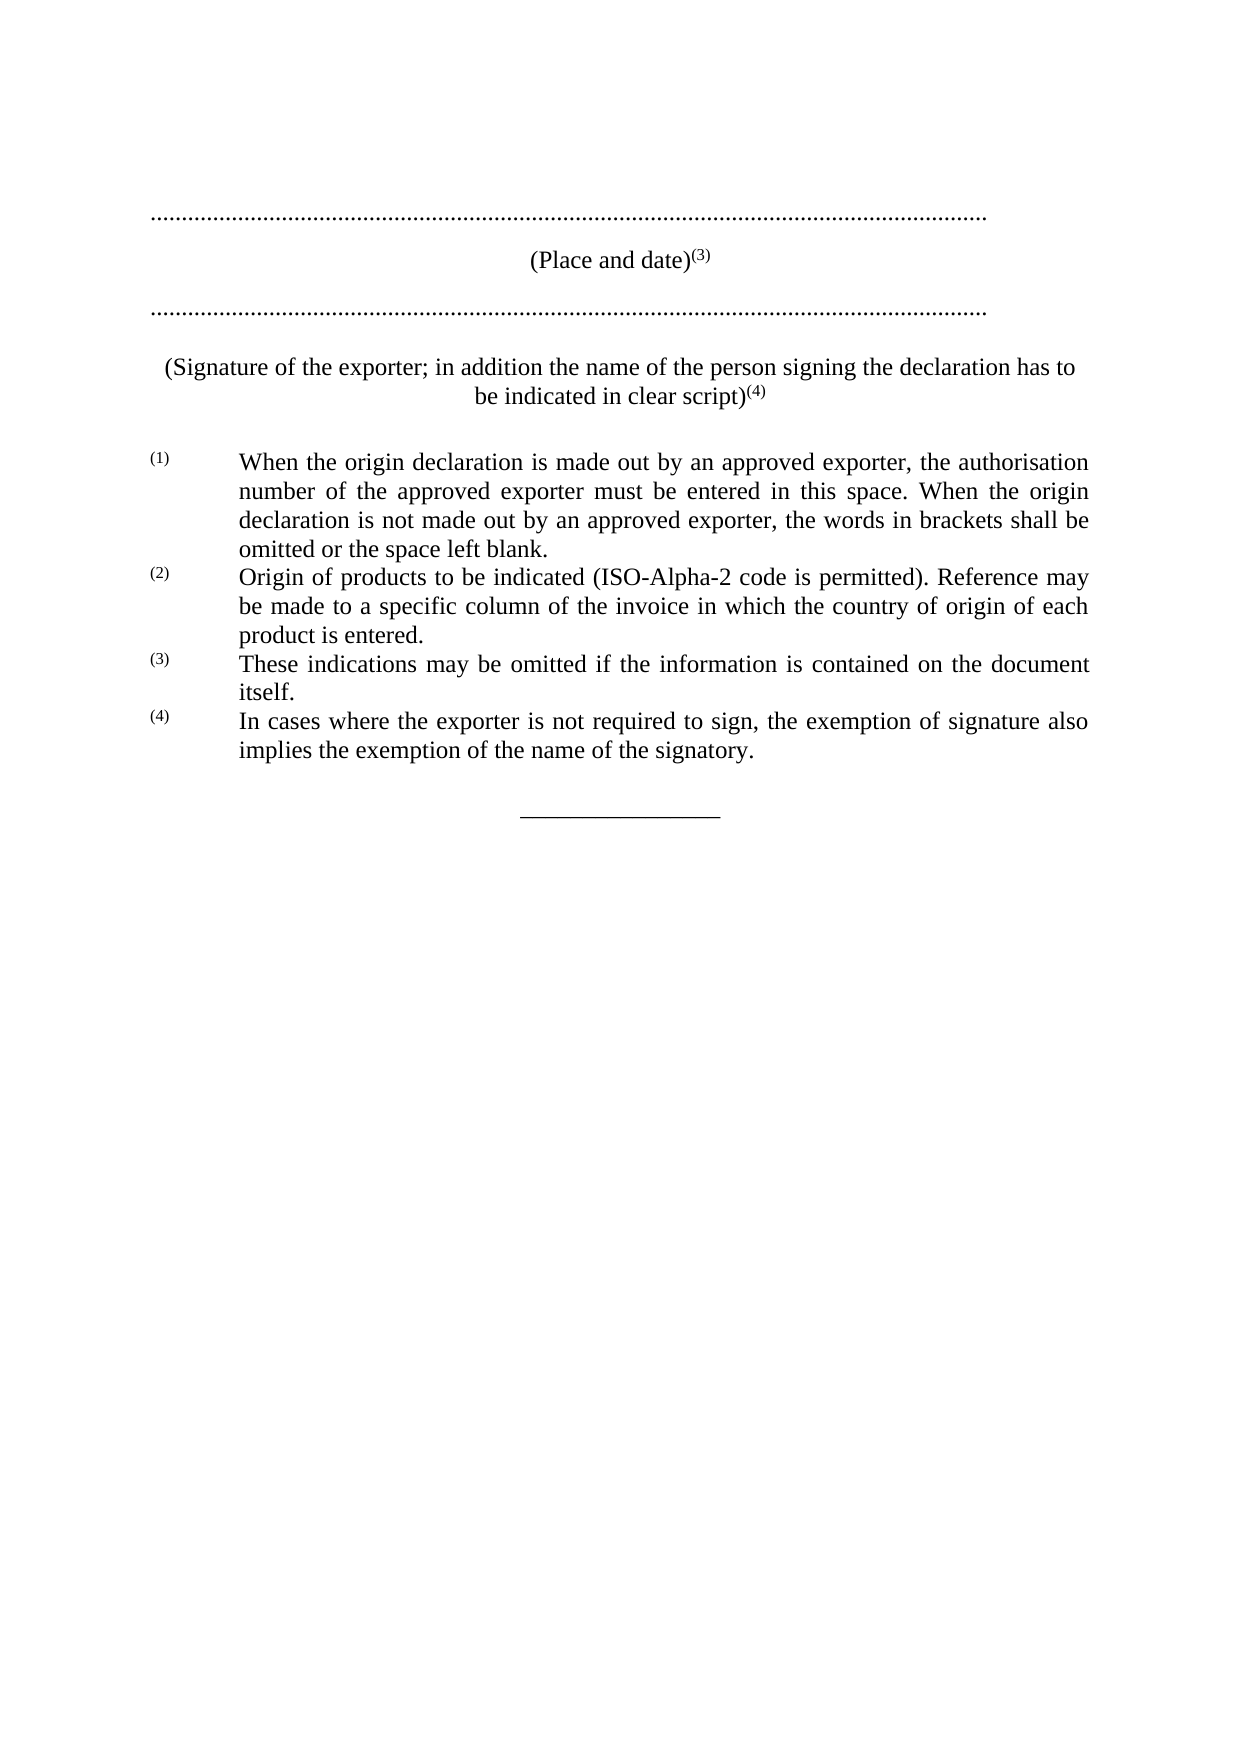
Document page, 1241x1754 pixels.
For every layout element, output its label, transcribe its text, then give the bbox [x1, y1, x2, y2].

text (3) These indications may be omitted if the information is contained on the document itself. [150, 649, 1090, 706]
text (2) Origin of products to be indicated (ISO-Alpha-2 code is permitted). Reference may be made to a specific column of the invoice in which the country of origin of each product is entered. [150, 562, 1090, 649]
text ...................................................................................................................................... [150, 197, 1090, 226]
text (Place and date)(3) [150, 245, 1090, 274]
text (1) When the origin declaration is made out by an approved exporter, the authorisation number of the approved exporter must be entered in this space. When the origin declaration is not made out by an approved exporter, the words in brackets shall be omitted or the space left blank. [150, 447, 1090, 562]
text (Signature of the exporter; in addition the name of the person signing the declaration has to be indicated in clear script)(4) [150, 352, 1090, 410]
text (4) In cases where the exporter is not required to sign, the exemption of signature also implies the exemption of the name of the signatory. [150, 706, 1090, 764]
text ________________ [150, 792, 1090, 821]
text ...................................................................................................................................... [150, 292, 1090, 321]
